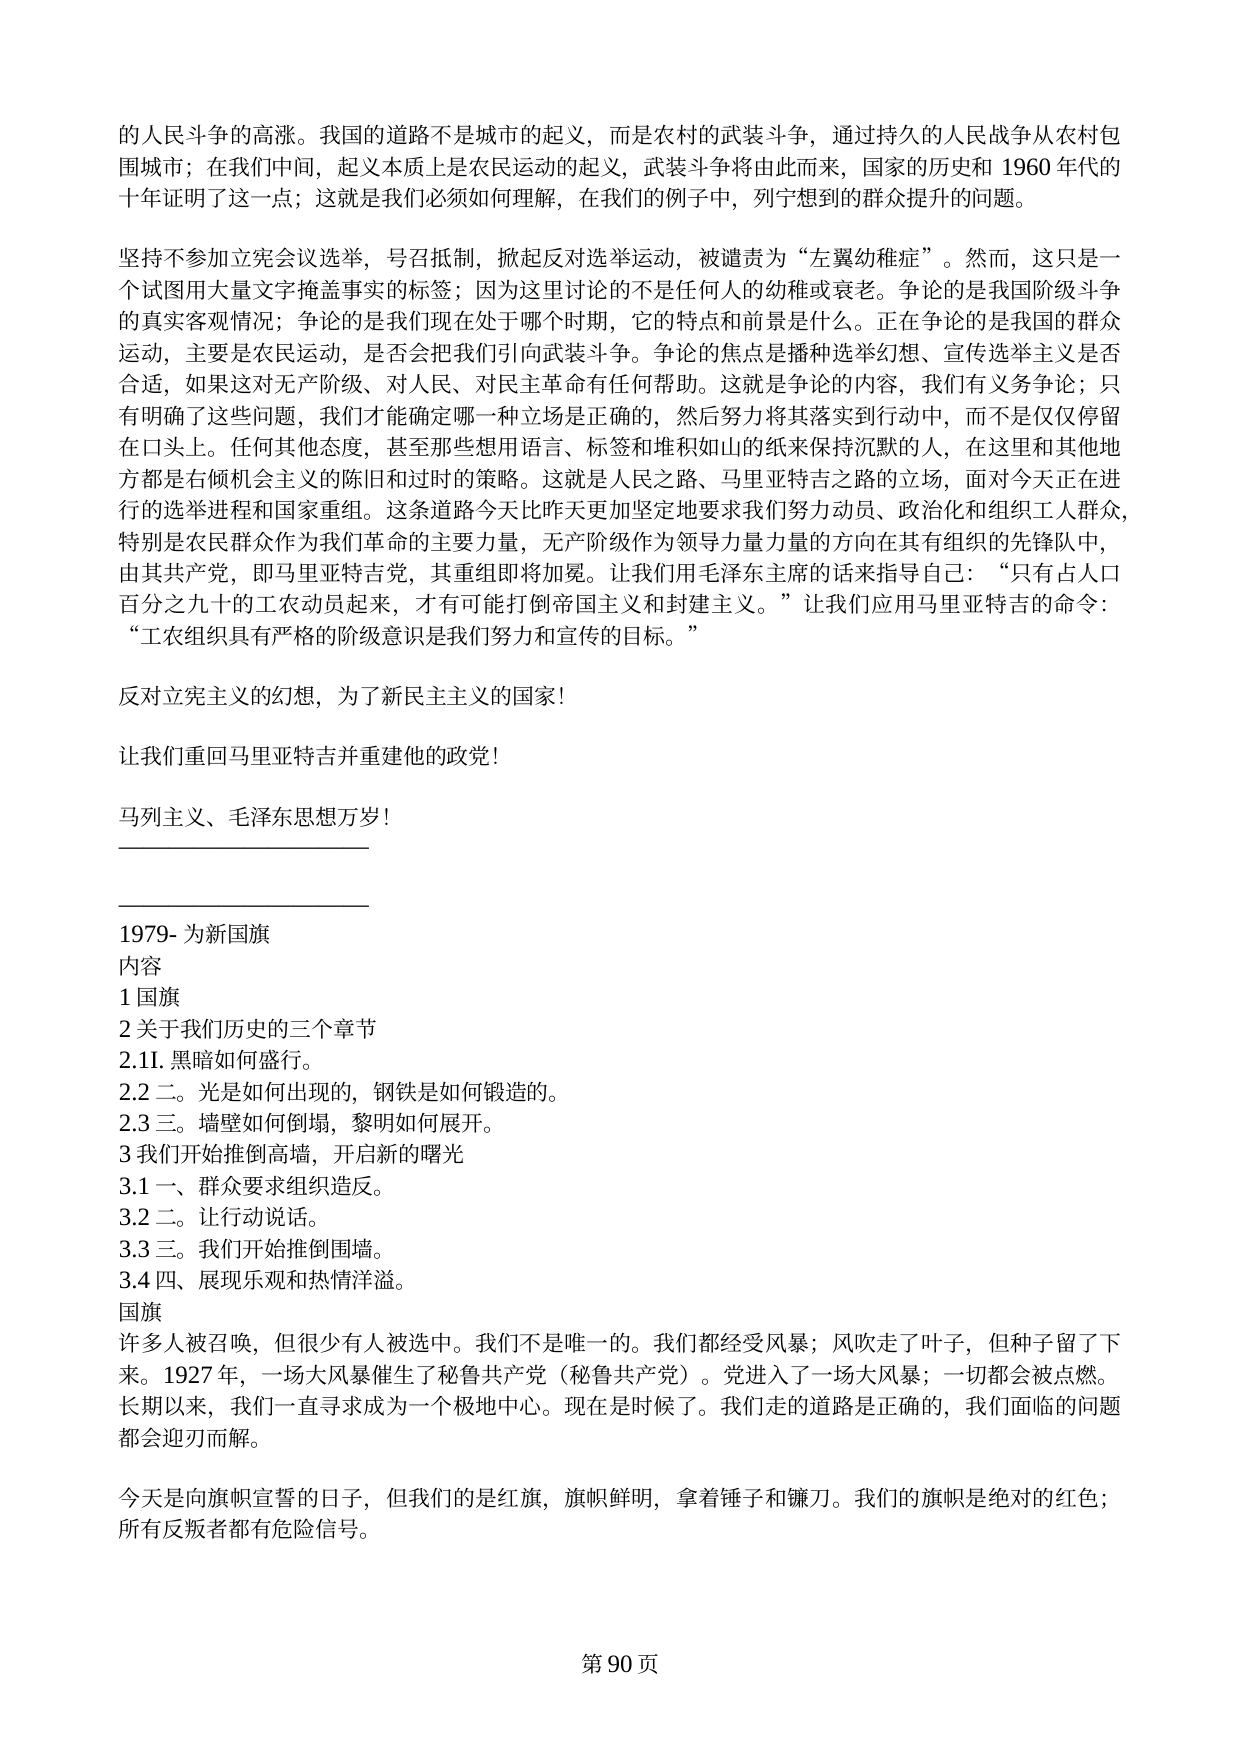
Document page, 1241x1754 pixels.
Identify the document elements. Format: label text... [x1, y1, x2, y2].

text 今天是向旗帜宣誓的日子，但我们的是红旗，旗帜鲜明，拿着锤子和镰刀。我们的旗帜是绝对的红色；所有反叛者都有危险信号。 [118, 1481, 1122, 1544]
text 2.2二。光是如何出现的，钢铁是如何锻造的。 [118, 1075, 1122, 1106]
text 内容 [118, 949, 1122, 980]
text 3我们开始推倒高墙，开启新的曙光 [118, 1138, 1122, 1169]
text 3.4四、展现乐观和热情洋溢。 [118, 1263, 1122, 1295]
text 坚持不参加立宪会议选举，号召抵制，掀起反对选举运动，被谴责为“左翼幼稚症”。然而，这只是一个试图用大量文字掩盖事实的标签；因为这里讨论的不是任何人的幼稚或衰老。争论的是我国阶级斗争的真实客观情况；争论的是我们现在处于哪个时期，它的特点和前景是什么。正在争论的是我国的群众运动，主要是农民运动，是否会把我们引向武装斗争。争论的焦点是播种选举幻想、宣传选举主义是否合适，如果这对无产阶级、对人民、对民主革命有任何帮助。这就是争论的内容，我们有义务争论；只有明确了这些问题，我们才能确定哪一种立场是正确的，然后努力将其落实到行动中，而不是仅仅停留在口头上。任何其他态度，甚至那些想用语言、标签和堆积如山的纸来保持沉默的人，在这里和其他地方都是右倾机会主义的陈旧和过时的策略。这就是人民之路、马里亚特吉之路的立场，面对今天正在进行的选举进程和国家重组。这条道路今天比昨天更加坚定地要求我们努力动员、政治化和组织工人群众，特别是农民群众作为我们革命的主要力量，无产阶级作为领导力量力量的方向在其有组织的先锋队中，由其共产党，即马里亚特吉党，其重组即将加冕。让我们用毛泽东主席的话来指导自己：“只有占人口百分之九十的工农动员起来，才有可能打倒帝国主义和封建主义。”让我们应用马里亚特吉的命令：“工农组织具有严格的阶级意识是我们努力和宣传的目标。” [118, 242, 1122, 651]
text 1国旗 [118, 980, 1122, 1012]
text 3.2二。让行动说话。 [118, 1201, 1122, 1232]
text 让我们重回马里亚特吉并重建他的政党！ [118, 739, 1122, 771]
text 3.1一、群众要求组织造反。 [118, 1169, 1122, 1201]
text 2关于我们历史的三个章节 [118, 1012, 1122, 1043]
text 2.3三。墙壁如何倒塌，黎明如何展开。 [118, 1106, 1122, 1138]
text 许多人被召唤，但很少有人被选中。我们不是唯一的。我们都经受风暴；风吹走了叶子，但种子留了下来。1927年，一场大风暴催生了秘鲁共产党（秘鲁共产党）。党进入了一场大风暴；一切都会被点燃。长期以来，我们一直寻求成为一个极地中心。现在是时候了。我们走的道路是正确的，我们面临的问题都会迎刃而解。 [118, 1326, 1122, 1452]
text 马列主义、毛泽东思想万岁！ [118, 800, 1122, 831]
text —————————— [118, 889, 1122, 917]
text 2.1I. 黑暗如何盛行。 [118, 1043, 1122, 1075]
text —————————— [118, 831, 1122, 860]
text 3.3三。我们开始推倒围墙。 [118, 1232, 1122, 1263]
text 反对立宪主义的幻想，为了新民主主义的国家！ [118, 679, 1122, 711]
text 的人民斗争的高涨。我国的道路不是城市的起义，而是农村的武装斗争，通过持久的人民战争从农村包围城市；在我们中间，起义本质上是农民运动的起义，武装斗争将由此而来，国家的历史和1960年代的十年证明了这一点；这就是我们必须如何理解，在我们的例子中，列宁想到的群众提升的问题。 [118, 118, 1122, 213]
text 1979- 为新国旗 [118, 917, 1122, 949]
text 国旗 [118, 1295, 1122, 1326]
